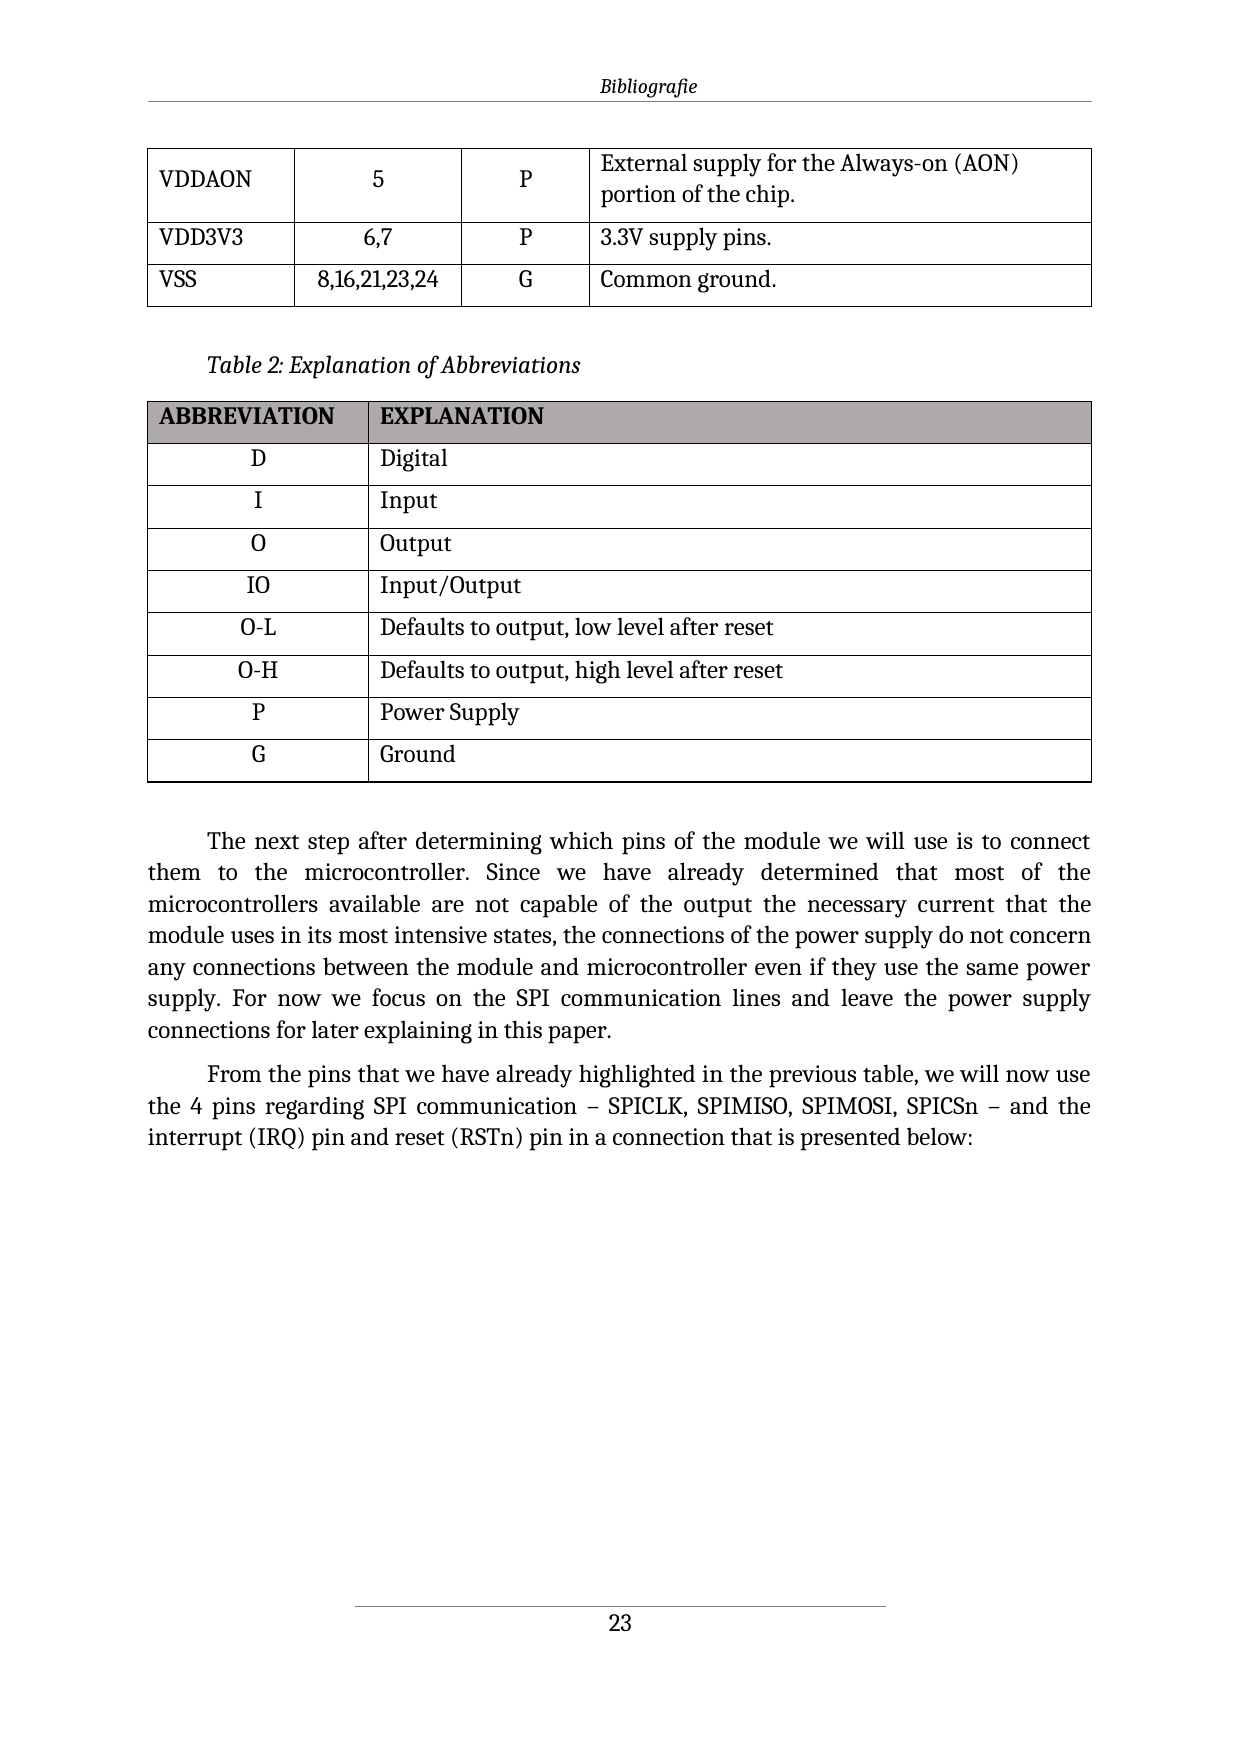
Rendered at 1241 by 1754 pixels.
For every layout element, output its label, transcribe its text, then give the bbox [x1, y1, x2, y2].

table_cell P [148, 698, 368, 739]
text The next step after determining which pins of the module we will use is to connect them to the microcontroller. Since we have already determined that most of the microcontrollers available are not capable of the output the necessary current that the module uses in its most intensive states, the connections of the power supply do not concern any connections between the module and microcontroller even if they use the same power supply. For now we focus on the SPI communication lines and leave the power supply connections for later explaining in this paper. [148, 827, 1092, 1045]
table_cell External supply for the Always-on (AON) portion of the chip. [590, 149, 1091, 222]
table_cell P [462, 223, 589, 264]
table_cell VDD3V3 [148, 223, 294, 264]
table_cell O [148, 529, 368, 570]
table_cell D [148, 444, 368, 485]
table_header ABBREVIATION [148, 402, 368, 443]
table_cell 5 [295, 149, 461, 222]
table_cell P [462, 149, 589, 222]
table_cell 6,7 [295, 223, 461, 264]
table_cell Defaults to output, high level after reset [369, 656, 1091, 697]
table_cell Input/Output [369, 571, 1091, 612]
table_cell VDDAON [148, 149, 294, 222]
table_cell O-L [148, 613, 368, 654]
table_cell 3.3V supply pins. [590, 223, 1091, 264]
table_cell Digital [369, 444, 1091, 485]
table_cell Common ground. [590, 265, 1091, 306]
table_cell G [148, 740, 368, 781]
table_header EXPLANATION [369, 402, 1091, 443]
table_cell 8,16,21,23,24 [295, 265, 461, 306]
text From the pins that we have already highlighted in the previous table, we will now use the 4 pins regarding SPI communication – SPICLK, SPIMISO, SPIMOSI, SPICSn – and the interrupt (IRQ) pin and reset (RSTn) pin in a connection that is presented below: [148, 1060, 1092, 1152]
table_cell IO [148, 571, 368, 612]
table_cell Defaults to output, low level after reset [369, 613, 1091, 654]
table_cell G [462, 265, 589, 306]
text Table 2: Explanation of Abbreviations [148, 351, 1092, 380]
table_cell Output [369, 529, 1091, 570]
table_cell I [148, 486, 368, 528]
table_cell Input [369, 486, 1091, 528]
table_cell O-H [148, 656, 368, 697]
table_cell VSS [148, 265, 294, 306]
table_cell Ground [369, 740, 1091, 781]
table_cell Power Supply [369, 698, 1091, 739]
